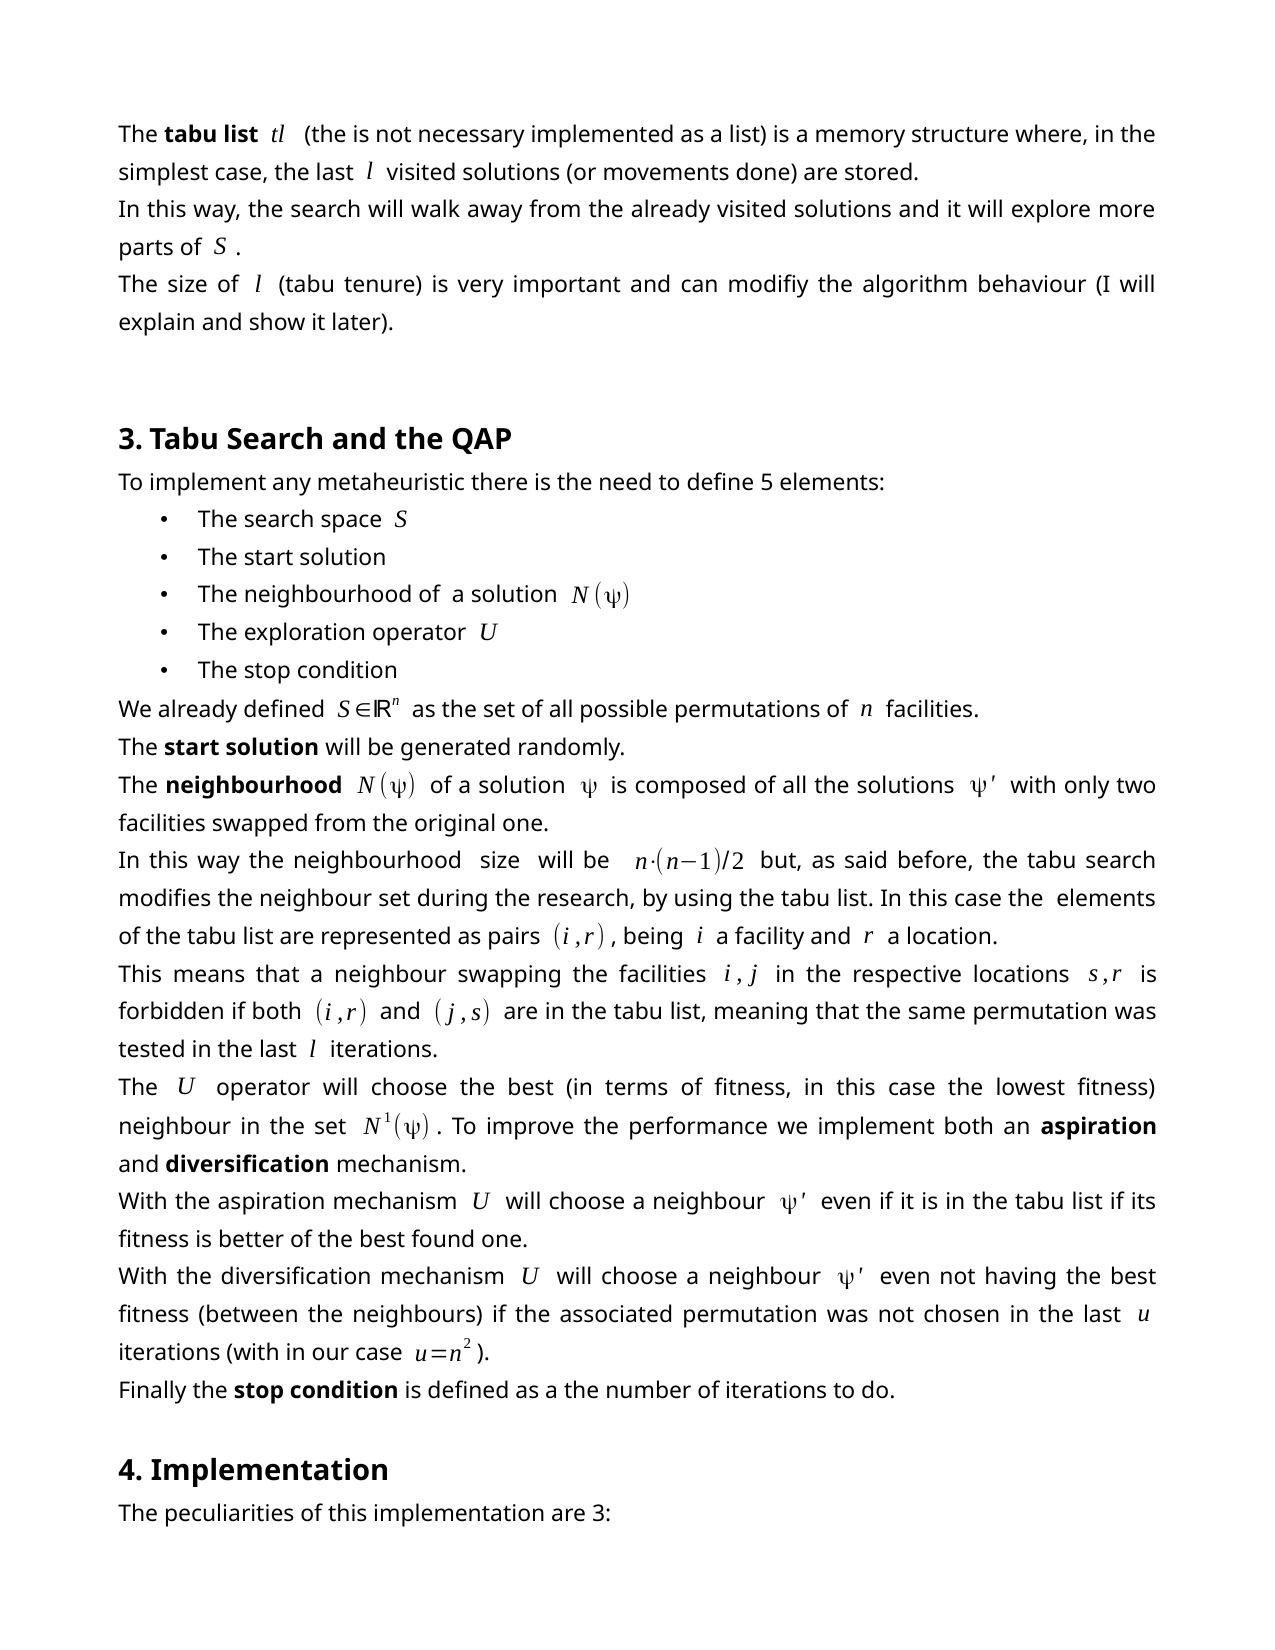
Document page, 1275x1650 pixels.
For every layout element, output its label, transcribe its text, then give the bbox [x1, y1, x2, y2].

list The neighbourhood of a solution [160, 578, 1157, 610]
text The start solution will be generated randomly. [118, 731, 1157, 762]
text In this way the neighbourhood size will be but, as said before, the tabu search modifies the neighbour set during the research, by using the tabu list. In this case the elements of the tabu list are represented as pairs , being a facility and a location. [118, 844, 1157, 951]
text With the diversification mechanism will choose a neighbour even not having the best fitness (between the neighbours) if the associated permutation was not chosen in the last iterations (with in our case ). [118, 1260, 1157, 1368]
text This means that a neighbour swapping the facilities in the respective locations is forbidden if both and are in the tabu list, meaning that the same permutation was tested in the last iterations. [118, 958, 1157, 1064]
text To implement any metaheuristic there is the need to define 5 elements: [118, 466, 1157, 497]
text The tabu list (the is not necessary implemented as a list) is a memory structure where, in the simplest case, the last visited solutions (or movements done) are stored. [118, 118, 1157, 187]
text We already defined as the set of all possible permutations of facilities. [118, 691, 1157, 725]
text The neighbourhood of a solution is composed of all the solutions with only two facilities swapped from the original one. [118, 769, 1157, 838]
text Finally the stop condition is defined as a the number of iterations to do. [118, 1374, 1157, 1405]
list The stop condition [160, 654, 1157, 685]
text The operator will choose the best (in terms of fitness, in this case the lowest fitness) neighbour in the set . To improve the performance we implement both an aspiration and diversification mechanism. [118, 1071, 1157, 1179]
list The exploration operator [160, 616, 1157, 647]
text The size of (tabu tenure) is very important and can modifiy the algorithm behaviour (I will explain and show it later). [118, 268, 1157, 337]
text 4. Implementation [118, 1449, 1157, 1488]
list The start solution [160, 541, 1157, 572]
list The search space [160, 503, 1157, 534]
text The peculiarities of this implementation are 3: [118, 1496, 1157, 1528]
text 3. Tabu Search and the QAP [118, 418, 1157, 458]
text With the aspiration mechanism will choose a neighbour even if it is in the tabu list if its fitness is better of the best found one. [118, 1185, 1157, 1254]
text In this way, the search will walk away from the already visited solutions and it will explore more parts of . [118, 193, 1157, 262]
